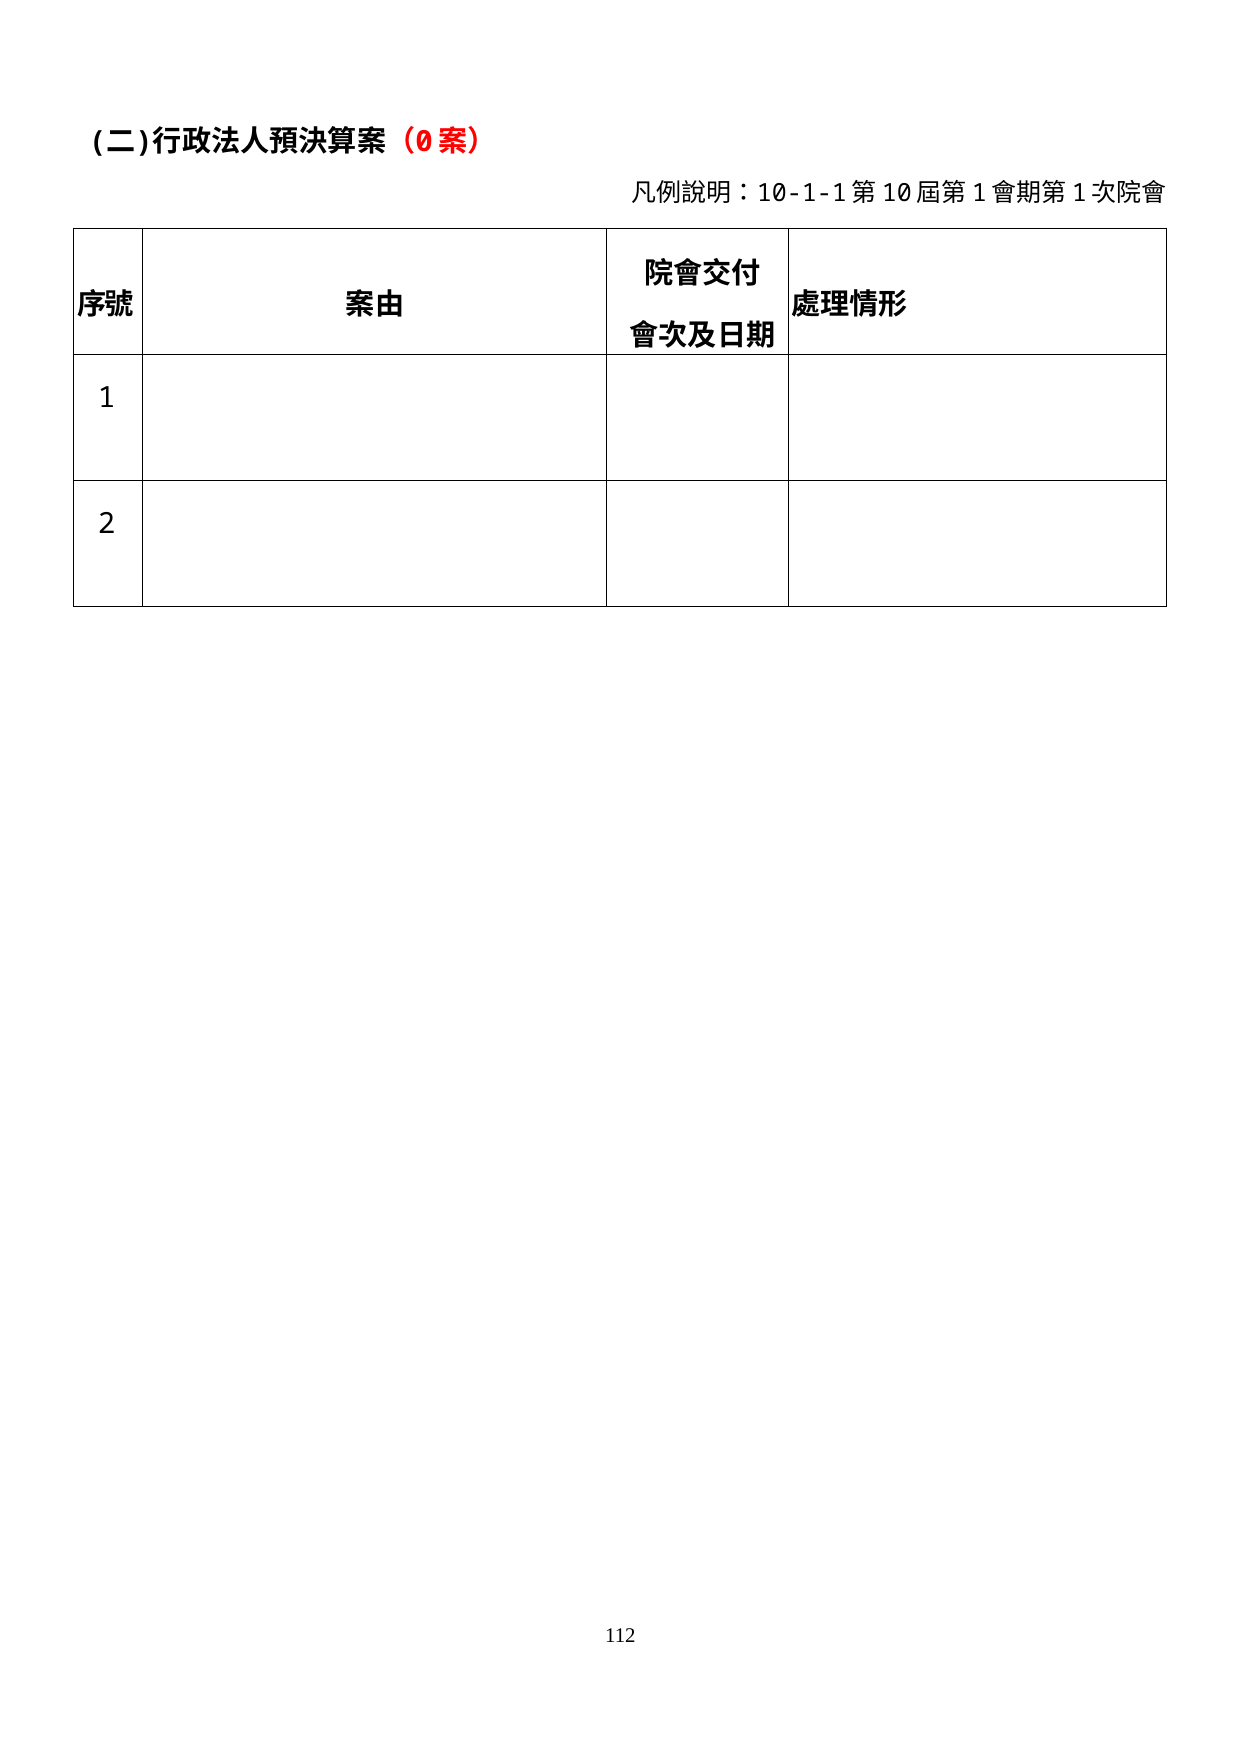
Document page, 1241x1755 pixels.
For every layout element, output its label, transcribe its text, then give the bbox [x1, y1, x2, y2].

table_cell [74, 481, 142, 606]
table_cell [74, 355, 142, 480]
table_cell [789, 481, 1166, 606]
table_cell [607, 355, 788, 480]
table_cell [143, 355, 606, 480]
text 凡例說明：10-1-1第10屆第1會期第1次院會 [74, 173, 1166, 209]
table_header 序號 [74, 229, 142, 354]
table_cell [143, 481, 606, 606]
table_header 處理情形 [789, 229, 1166, 354]
table_cell [607, 481, 788, 606]
table_cell [789, 355, 1166, 480]
text (二)行政法人預決算案（0案） [74, 118, 1166, 160]
table_header 院會交付 會次及日期 [607, 229, 788, 354]
table_header 案由 [143, 229, 606, 354]
